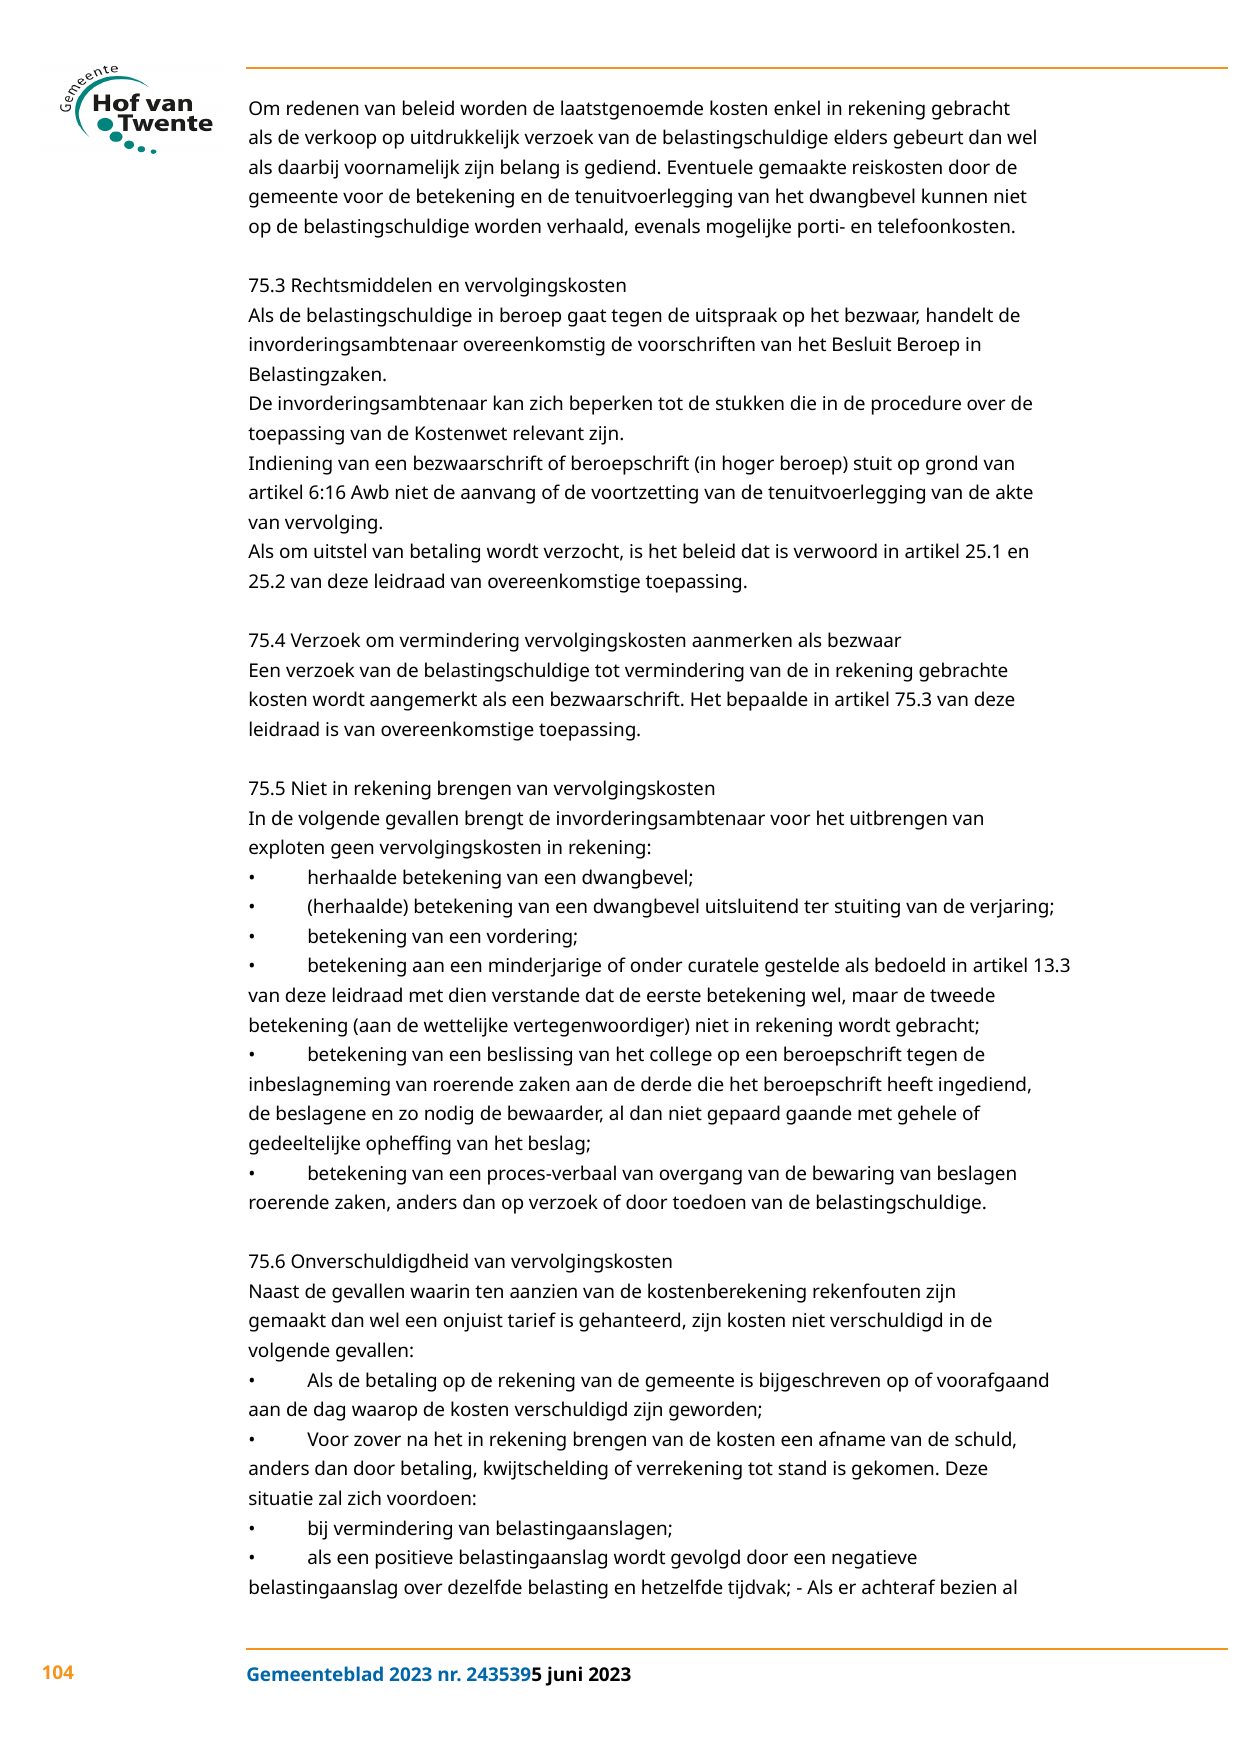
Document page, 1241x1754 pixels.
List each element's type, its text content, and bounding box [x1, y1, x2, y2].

list herhaalde betekening van een dwangbevel; [248, 864, 1152, 890]
text De invorderingsambtenaar kan zich beperken tot de stukken die in de procedure over de [248, 391, 1152, 416]
text Naast de gevallen waarin ten aanzien van de kostenberekening rekenfouten zijn [248, 1278, 1152, 1304]
text leidraad is van overeenkomstige toepassing. [248, 716, 1152, 742]
picture [41, 47, 231, 172]
list betekening van een beslissing van het college op een beroepschrift tegen de [248, 1041, 1152, 1067]
list bij vermindering van belastingaanslagen; [248, 1515, 1152, 1541]
text Als om uitstel van betaling wordt verzocht, is het beleid dat is verwoord in artikel 25.1 en [248, 538, 1152, 564]
text op de belastingschuldige worden verhaald, evenals mogelijke porti- en telefoonkosten. [248, 213, 1152, 239]
text 25.2 van deze leidraad van overeenkomstige toepassing. [248, 568, 1152, 594]
text exploten geen vervolgingskosten in rekening: [248, 834, 1152, 860]
text Als de belastingschuldige in beroep gaat tegen de uitspraak op het bezwaar, handelt de [248, 302, 1152, 328]
text als daarbij voornamelijk zijn belang is gediend. Eventuele gemaakte reiskosten door de [248, 154, 1152, 180]
text gedeeltelijke opheffing van het beslag; [248, 1130, 1152, 1156]
text volgende gevallen: [248, 1337, 1152, 1363]
text In de volgende gevallen brengt de invorderingsambtenaar voor het uitbrengen van [248, 805, 1152, 831]
text 75.4 Verzoek om vermindering vervolgingskosten aanmerken als bezwaar [248, 627, 1152, 653]
text inbeslagneming van roerende zaken aan de derde die het beroepschrift heeft ingediend, [248, 1071, 1152, 1097]
text van vervolging. [248, 509, 1152, 535]
text betekening (aan de wettelijke vertegenwoordiger) niet in rekening wordt gebracht; [248, 1012, 1152, 1038]
list Als de betaling op de rekening van de gemeente is bijgeschreven op of voorafgaand [248, 1367, 1152, 1393]
list betekening van een proces-verbaal van overgang van de bewaring van beslagen [248, 1160, 1152, 1186]
text 75.3 Rechtsmiddelen en vervolgingskosten [248, 272, 1152, 298]
text gemeente voor de betekening en de tenuitvoerlegging van het dwangbevel kunnen niet [248, 183, 1152, 209]
text anders dan door betaling, kwijtschelding of verrekening tot stand is gekomen. Deze [248, 1456, 1152, 1481]
text Een verzoek van de belastingschuldige tot vermindering van de in rekening gebrachte [248, 657, 1152, 683]
text artikel 6:16 Awb niet de aanvang of de voortzetting van de tenuitvoerlegging van de akte [248, 479, 1152, 505]
list betekening aan een minderjarige of onder curatele gestelde als bedoeld in artikel 13.3 [248, 953, 1152, 978]
text belastingaanslag over dezelfde belasting en hetzelfde tijdvak; - Als er achteraf bezien al [248, 1574, 1152, 1600]
text Indiening van een bezwaarschrift of beroepschrift (in hoger beroep) stuit op grond van [248, 450, 1152, 476]
text invorderingsambtenaar overeenkomstig de voorschriften van het Besluit Beroep in [248, 331, 1152, 357]
text de beslagene en zo nodig de bewaarder, al dan niet gepaard gaande met gehele of [248, 1101, 1152, 1126]
text Belastingzaken. [248, 361, 1152, 387]
text roerende zaken, anders dan op verzoek of door toedoen van de belastingschuldige. [248, 1189, 1152, 1215]
text als de verkoop op uitdrukkelijk verzoek van de belastingschuldige elders gebeurt dan wel [248, 124, 1152, 150]
list als een positieve belastingaanslag wordt gevolgd door een negatieve [248, 1544, 1152, 1570]
text situatie zal zich voordoen: [248, 1485, 1152, 1511]
text van deze leidraad met dien verstande dat de eerste betekening wel, maar de tweede [248, 982, 1152, 1008]
text Om redenen van beleid worden de laatstgenoemde kosten enkel in rekening gebracht [248, 95, 1152, 121]
text kosten wordt aangemerkt als een bezwaarschrift. Het bepaalde in artikel 75.3 van deze [248, 686, 1152, 712]
list (herhaalde) betekening van een dwangbevel uitsluitend ter stuiting van de verjaring; [248, 893, 1152, 919]
list Voor zover na het in rekening brengen van de kosten een afname van de schuld, [248, 1426, 1152, 1452]
list betekening van een vordering; [248, 923, 1152, 949]
text 75.6 Onverschuldigdheid van vervolgingskosten [248, 1248, 1152, 1274]
text gemaakt dan wel een onjuist tarief is gehanteerd, zijn kosten niet verschuldigd in de [248, 1308, 1152, 1333]
text toepassing van de Kostenwet relevant zijn. [248, 420, 1152, 446]
text 75.5 Niet in rekening brengen van vervolgingskosten [248, 775, 1152, 801]
text aan de dag waarop de kosten verschuldigd zijn geworden; [248, 1396, 1152, 1422]
